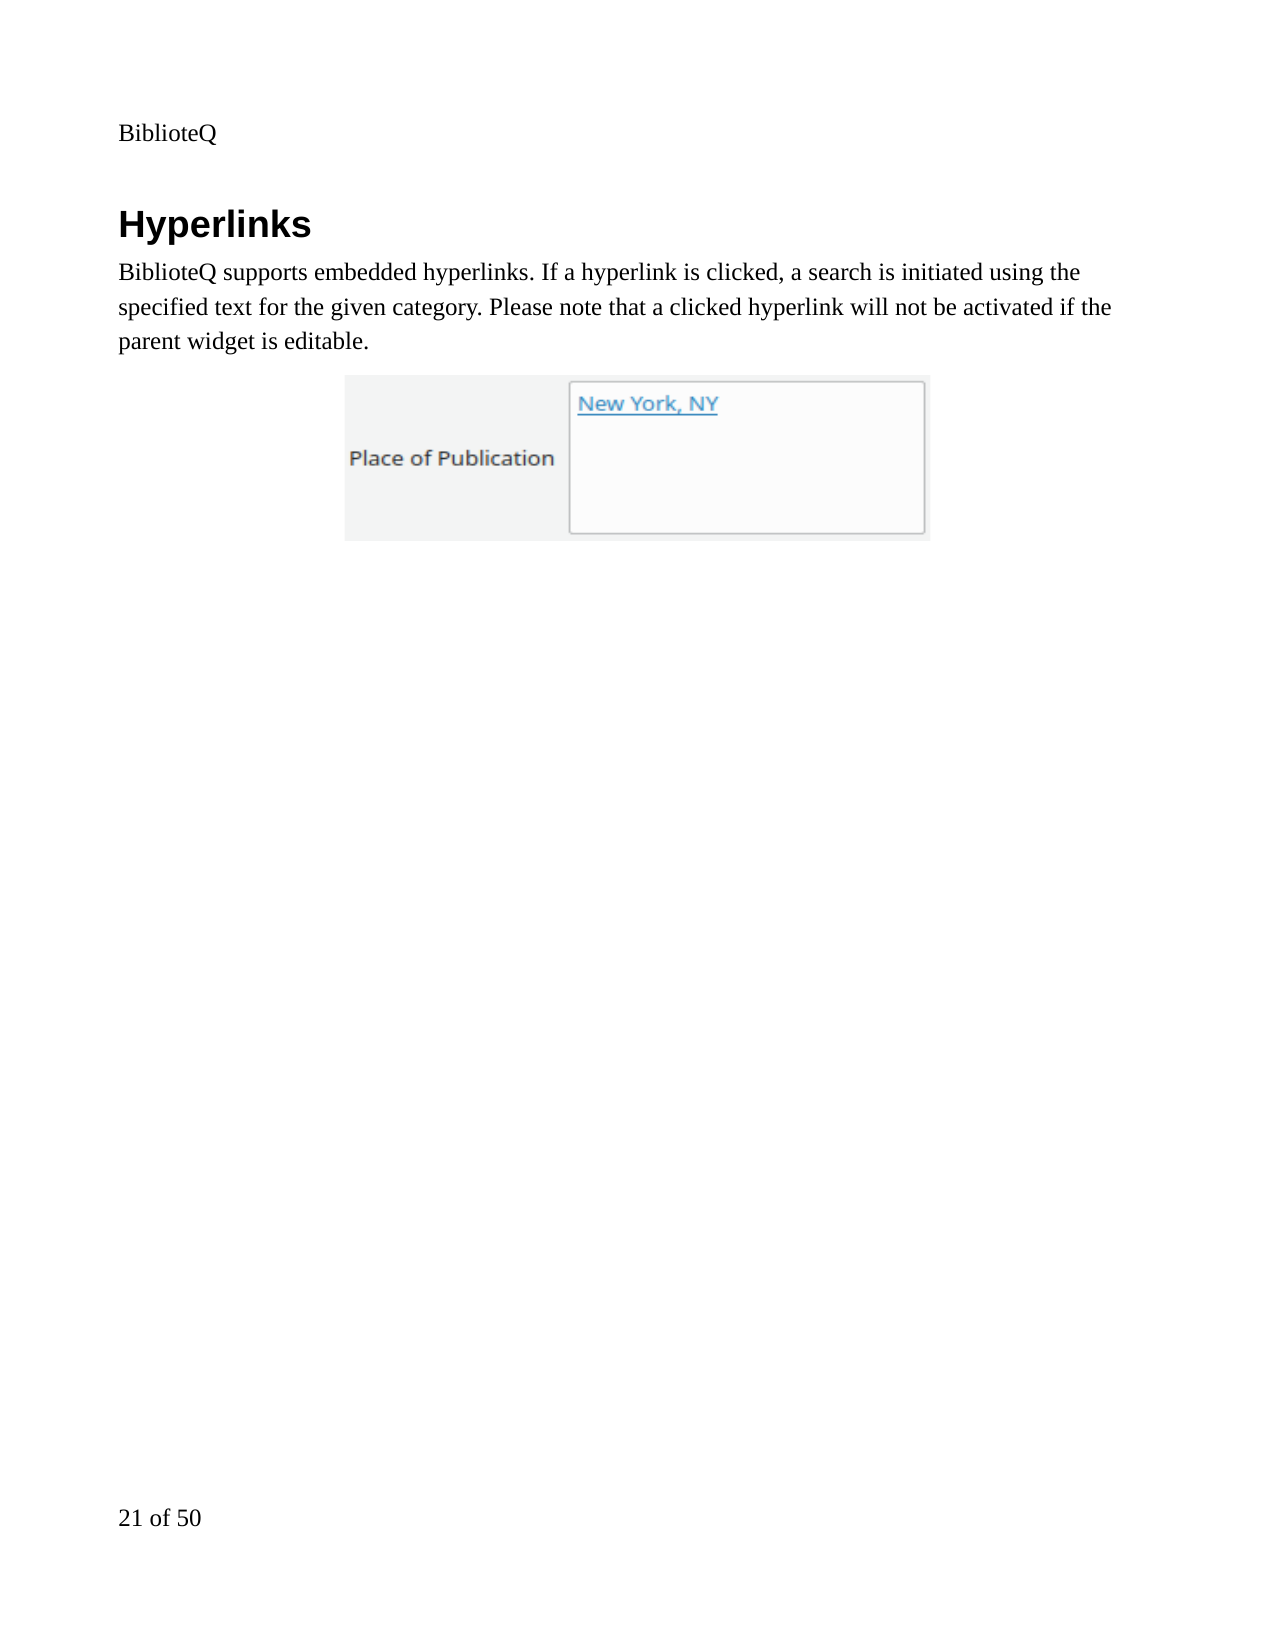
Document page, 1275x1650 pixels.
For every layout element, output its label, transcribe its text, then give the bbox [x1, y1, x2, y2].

text BiblioteQ supports embedded hyperlinks. If a hyperlink is clicked, a search is initiated using the specified text for the given category. Please note that a clicked hyperlink will not be activated if the parent widget is editable. [118, 257, 1157, 355]
picture [344, 375, 931, 541]
subtitle Hyperlinks [118, 201, 1157, 245]
